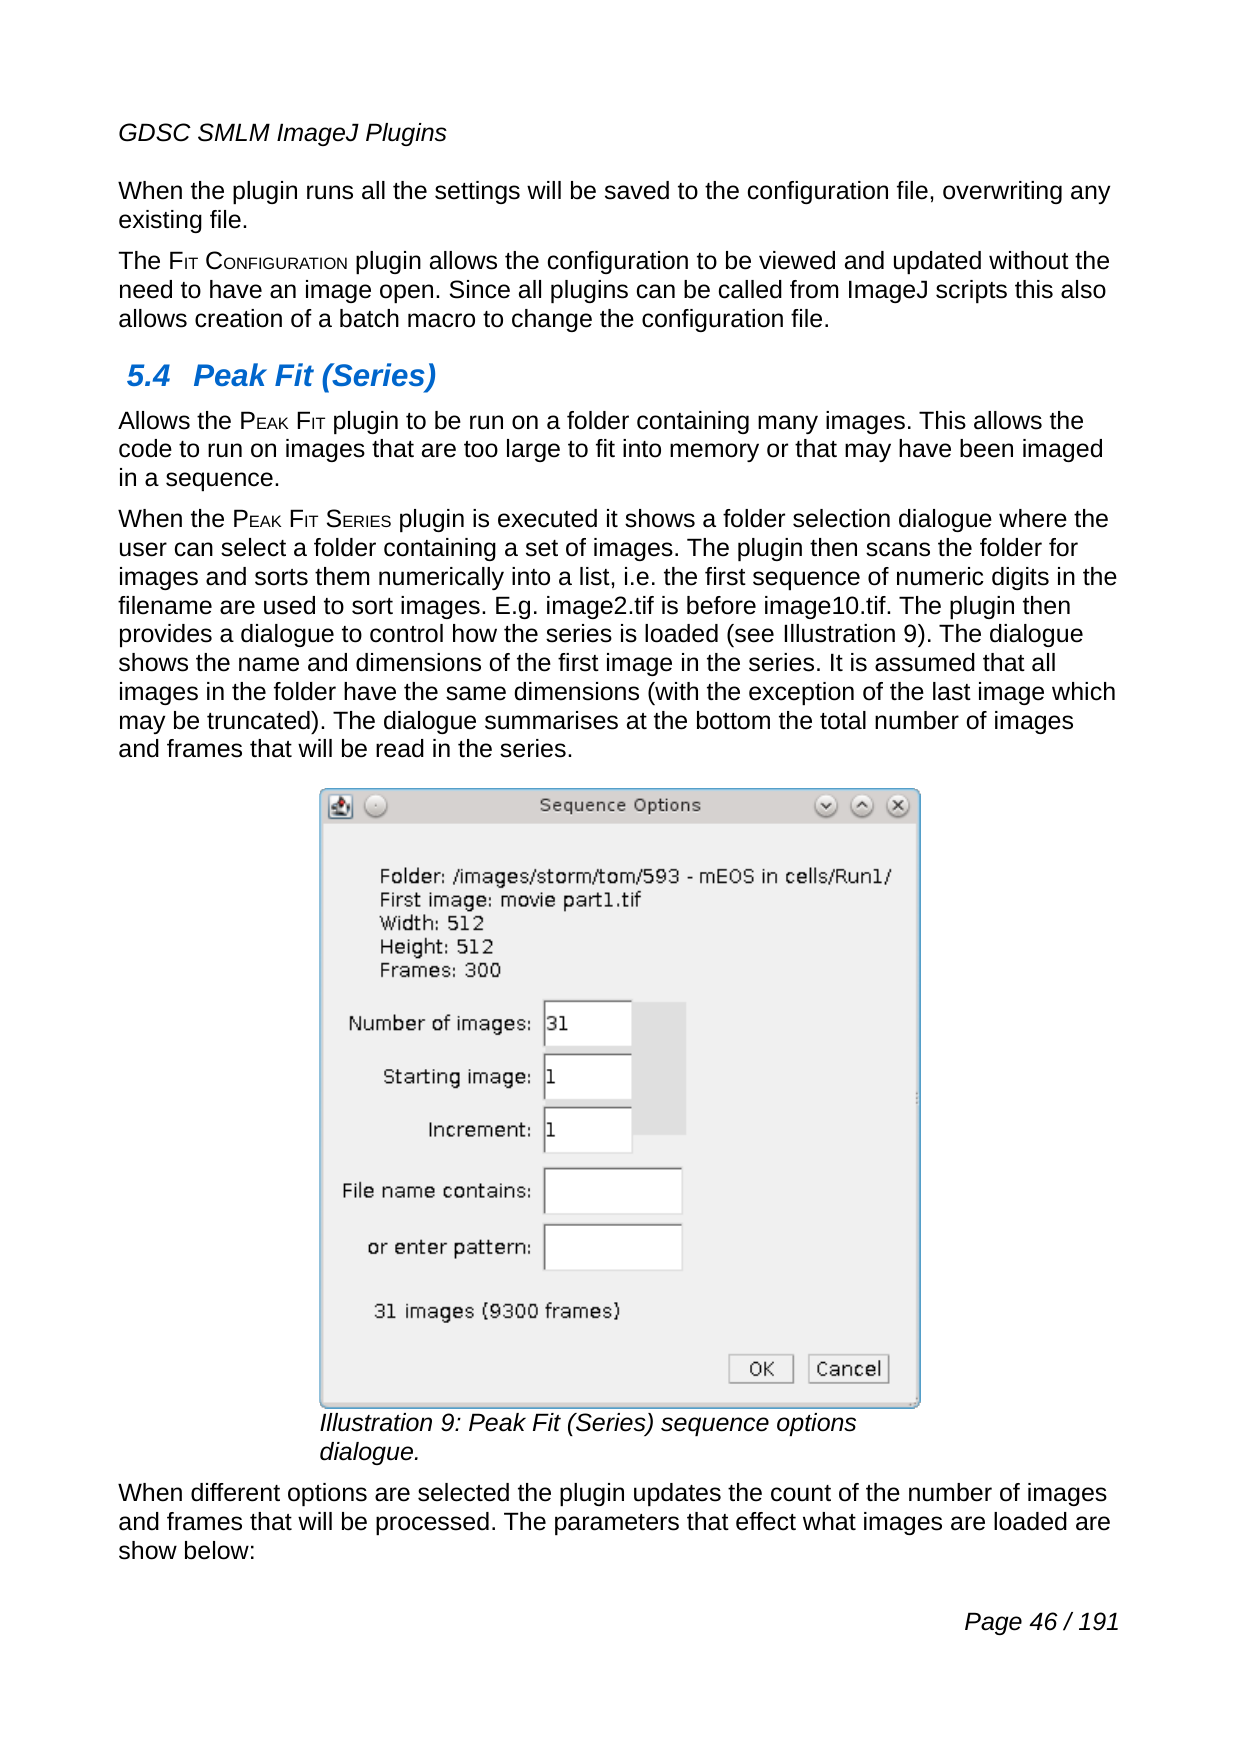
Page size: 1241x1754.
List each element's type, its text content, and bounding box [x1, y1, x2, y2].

picture [319, 788, 921, 1409]
text Allows the Peak Fit plugin to be run on a folder containing many images. This allows the code to run on images that are too large to fit into memory or that may have been imaged in a sequence. [118, 406, 1122, 492]
text When the plugin runs all the settings will be saved to the configuration file, overwriting any existing file. [118, 176, 1122, 234]
text Illustration 9: Peak Fit (Series) sequence options dialogue. [319, 1409, 921, 1466]
subtitle Peak Fit (Series) [118, 357, 1122, 393]
text When the Peak Fit Series plugin is executed it shows a folder selection dialogue where the user can select a folder containing a set of images. The plugin then scans the folder for images and sorts them numerically into a list, i.e. the first sequence of numeric digits in the filename are used to sort images. E.g. image2.tif is before image10.tif. The plugin then provides a dialogue to control how the series is loaded (see Illustration 9). The dialogue shows the name and dimensions of the first image in the series. It is assumed that all images in the folder have the same dimensions (with the exception of the last image which may be truncated). The dialogue summarises at the bottom the total number of images and frames that will be read in the series. [118, 504, 1122, 763]
text The Fit Configuration plugin allows the configuration to be viewed and updated without the need to have an image open. Since all plugins can be called from ImageJ scripts this also allows creation of a batch macro to change the configuration file. [118, 246, 1122, 333]
text When different options are selected the plugin updates the count of the number of images and frames that will be processed. The parameters that effect what images are loaded are show below: [118, 1478, 1122, 1564]
